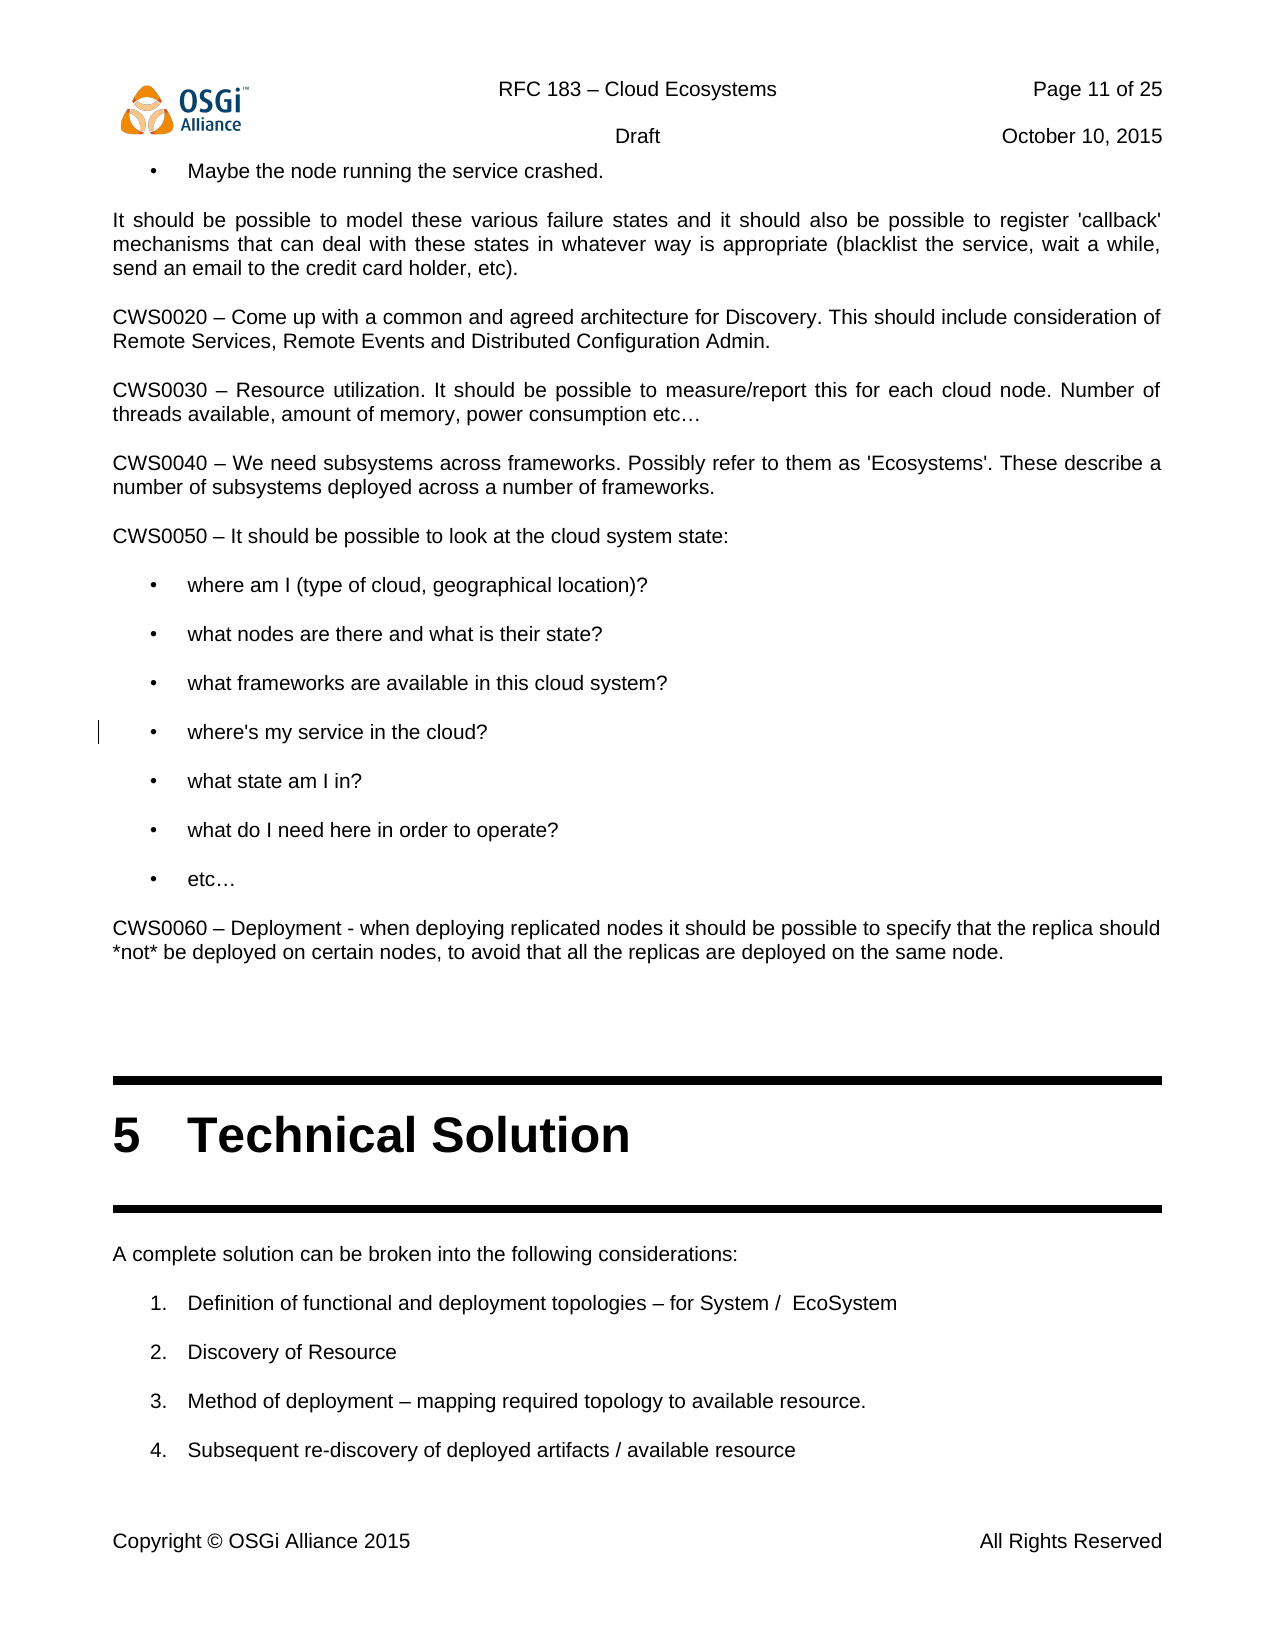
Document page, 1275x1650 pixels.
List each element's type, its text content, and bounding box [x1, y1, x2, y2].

list Method of deployment – mapping required topology to available resource. [150, 1389, 1162, 1413]
list Maybe the node running the service crashed. [150, 159, 1162, 183]
text A complete solution can be broken into the following considerations: [112, 1242, 1162, 1266]
text CWS0050 – It should be possible to look at the cloud system state: [112, 524, 1162, 548]
text CWS0030 – Resource utilization. It should be possible to measure/report this for each cloud node. Number of threads available, amount of memory, power consumption etc… [112, 378, 1162, 426]
text It should be possible to model these various failure states and it should also be possible to register 'callback' mechanisms that can deal with these states in whatever way is appropriate (blacklist the service, wait a while, send an email to the credit card holder, etc). [112, 208, 1162, 280]
list etc… [150, 867, 1162, 891]
list what nodes are there and what is their state? [150, 622, 1162, 646]
list Discovery of Resource [150, 1340, 1162, 1364]
text CWS0020 – Come up with a common and agreed architecture for Discovery. This should include consideration of Remote Services, Remote Events and Distributed Configuration Admin. [112, 305, 1162, 353]
list what state am I in? [150, 769, 1162, 793]
list where am I (type of cloud, geographical location)? [150, 573, 1162, 597]
list what frameworks are available in this cloud system? [150, 671, 1162, 695]
text CWS0060 – Deployment - when deploying replicated nodes it should be possible to specify that the replica should *not* be deployed on certain nodes, to avoid that all the replicas are deployed on the same node. [112, 916, 1162, 964]
list where's my service in the cloud? [150, 720, 1162, 744]
list Subsequent re-discovery of deployed artifacts / available resource [150, 1438, 1162, 1462]
list Definition of functional and deployment topologies – for System / EcoSystem [150, 1291, 1162, 1315]
subtitle Technical Solution [112, 1077, 1162, 1213]
picture [113, 78, 257, 142]
list what do I need here in order to operate? [150, 818, 1162, 842]
text CWS0040 – We need subsystems across frameworks. Possibly refer to them as 'Ecosystems'. These describe a number of subsystems deployed across a number of frameworks. [112, 451, 1162, 499]
